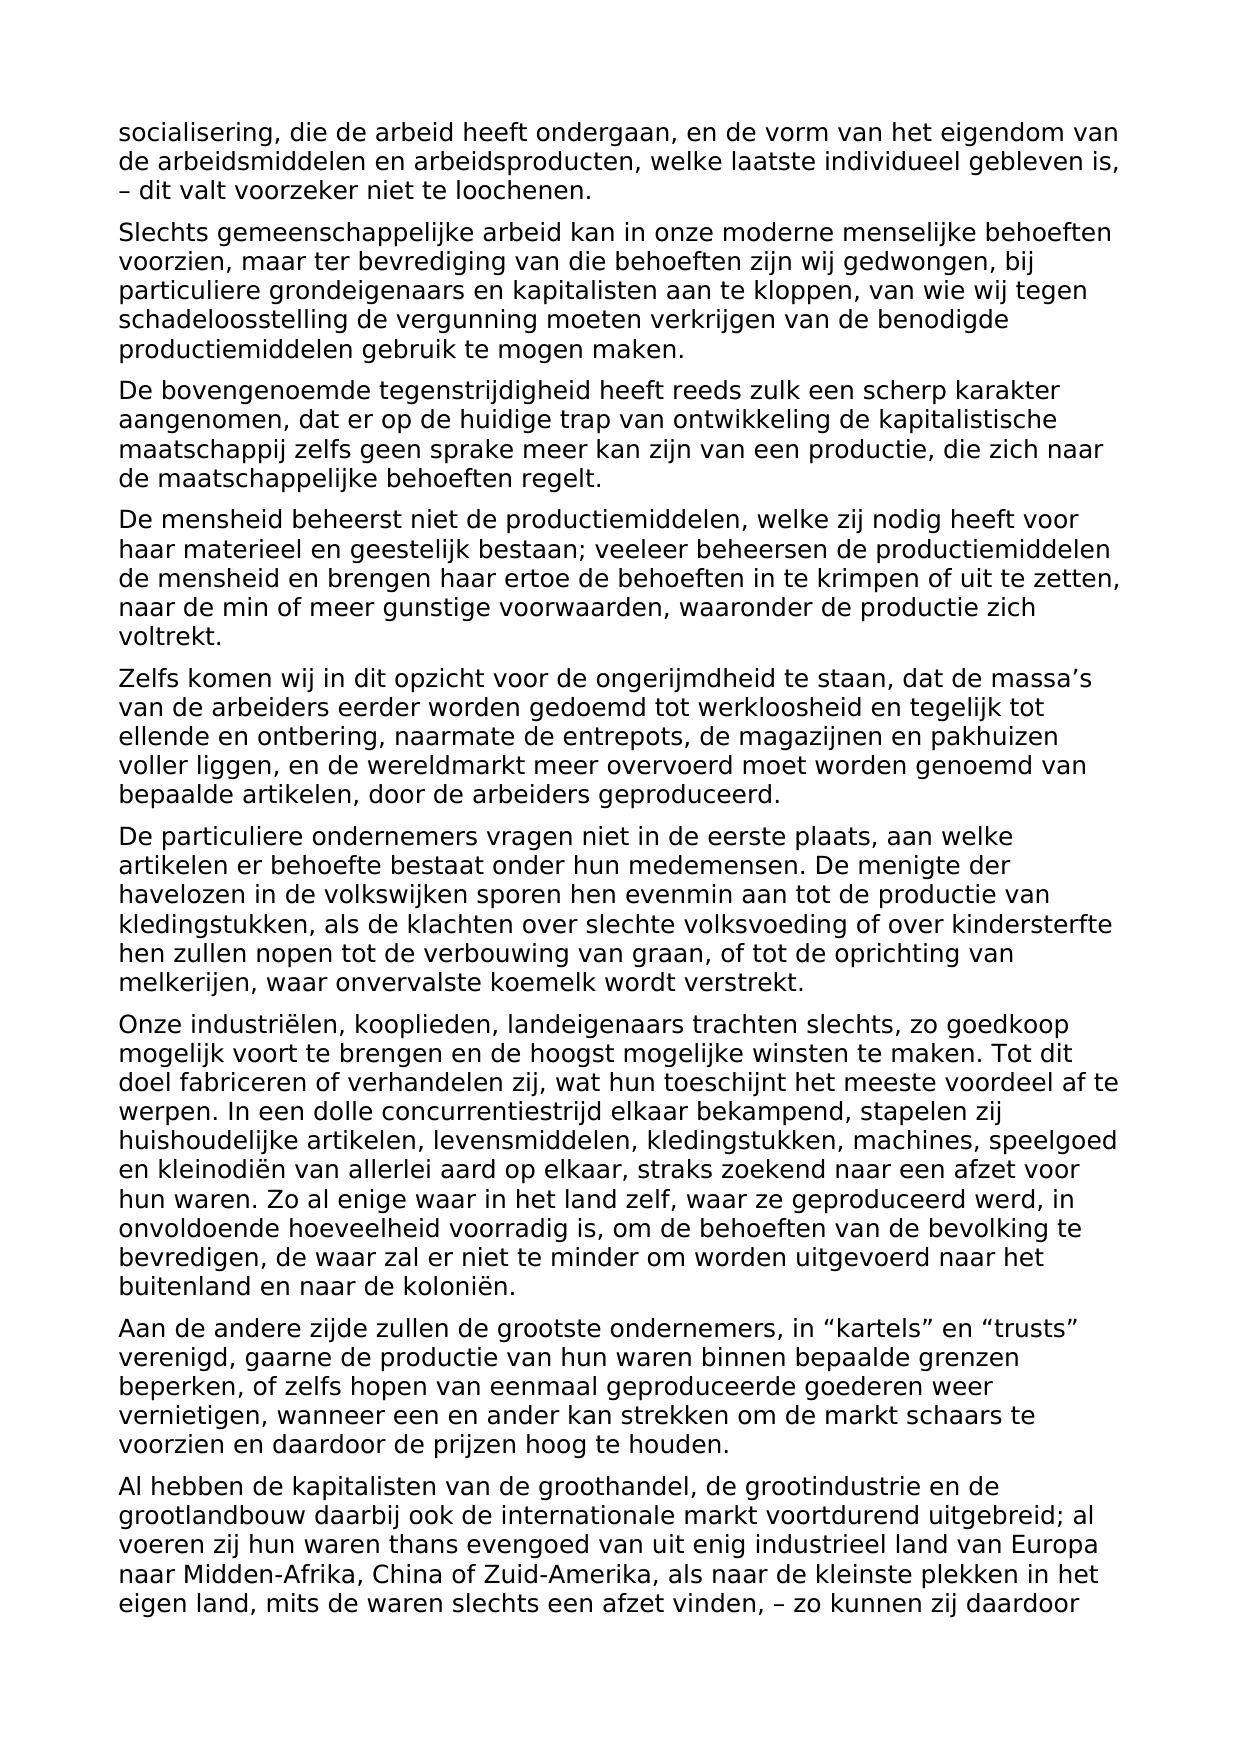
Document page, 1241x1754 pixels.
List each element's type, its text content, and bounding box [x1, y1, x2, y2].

text De bovengenoemde tegenstrijdigheid heeft reeds zulk een scherp karakter aangenomen, dat er op de huidige trap van ontwikkeling de kapitalistische maatschappij zelfs geen sprake meer kan zijn van een productie, die zich naar de maatschappelijke behoeften regelt. [118, 376, 1122, 493]
text socialisering, die de arbeid heeft ondergaan, en de vorm van het eigendom van de arbeidsmiddelen en arbeidsproducten, welke laatste individueel gebleven is, – dit valt voorzeker niet te loochenen. [118, 118, 1122, 206]
text Aan de andere zijde zullen de grootste ondernemers, in “kartels” en “trusts” verenigd, gaarne de productie van hun waren binnen bepaalde grenzen beperken, of zelfs hopen van eenmaal geproduceerde goederen weer vernietigen, wanneer een en ander kan strekken om de markt schaars te voorzien en daardoor de prijzen hoog te houden. [118, 1314, 1122, 1460]
text Zelfs komen wij in dit opzicht voor de ongerijmdheid te staan, dat de massa’s van de arbeiders eerder worden gedoemd tot werkloosheid en tegelijk tot ellende en ontbering, naarmate de entrepots, de magazijnen en pakhuizen voller liggen, en de wereldmarkt meer overvoerd moet worden genoemd van bepaalde artikelen, door de arbeiders geproduceerd. [118, 664, 1122, 810]
text Onze industriëlen, kooplieden, landeigenaars trachten slechts, zo goedkoop mogelijk voort te brengen en de hoogst mogelijke winsten te maken. Tot dit doel fabriceren of verhandelen zij, wat hun toeschijnt het meeste voordeel af te werpen. In een dolle concurrentiestrijd elkaar bekampend, stapelen zij huishoudelijke artikelen, levensmiddelen, kledingstukken, machines, speelgoed en kleinodiën van allerlei aard op elkaar, straks zoekend naar een afzet voor hun waren. Zo al enige waar in het land zelf, waar ze geproduceerd werd, in onvoldoende hoeveelheid voorradig is, om de behoeften van de bevolking te bevredigen, de waar zal er niet te minder om worden uitgevoerd naar het buitenland en naar de koloniën. [118, 1010, 1122, 1301]
text De particuliere ondernemers vragen niet in de eerste plaats, aan welke artikelen er behoefte bestaat onder hun medemensen. De menigte der havelozen in de volkswijken sporen hen evenmin aan tot de productie van kledingstukken, als de klachten over slechte volksvoeding of over kindersterfte hen zullen nopen tot de verbouwing van graan, of tot de oprichting van melkerijen, waar onvervalste koemelk wordt verstrekt. [118, 822, 1122, 997]
text De mensheid beheerst niet de productiemiddelen, welke zij nodig heeft voor haar materieel en geestelijk bestaan; veeleer beheersen de productiemiddelen de mensheid en brengen haar ertoe de behoeften in te krimpen of uit te zetten, naar de min of meer gunstige voorwaarden, waaronder de productie zich voltrekt. [118, 506, 1122, 651]
text Slechts gemeenschappelijke arbeid kan in onze moderne menselijke behoeften voorzien, maar ter bevrediging van die behoeften zijn wij gedwongen, bij particuliere grondeigenaars en kapitalisten aan te kloppen, van wie wij tegen schadeloosstelling de vergunning moeten verkrijgen van de benodigde productiemiddelen gebruik te mogen maken. [118, 218, 1122, 364]
text Al hebben de kapitalisten van de groothandel, de grootindustrie en de grootlandbouw daarbij ook de internationale markt voortdurend uitgebreid; al voeren zij hun waren thans evengoed van uit enig industrieel land van Europa naar Midden-Afrika, China of Zuid-Amerika, als naar de kleinste plekken in het eigen land, mits de waren slechts een afzet vinden, – zo kunnen zij daardoor [118, 1472, 1122, 1618]
